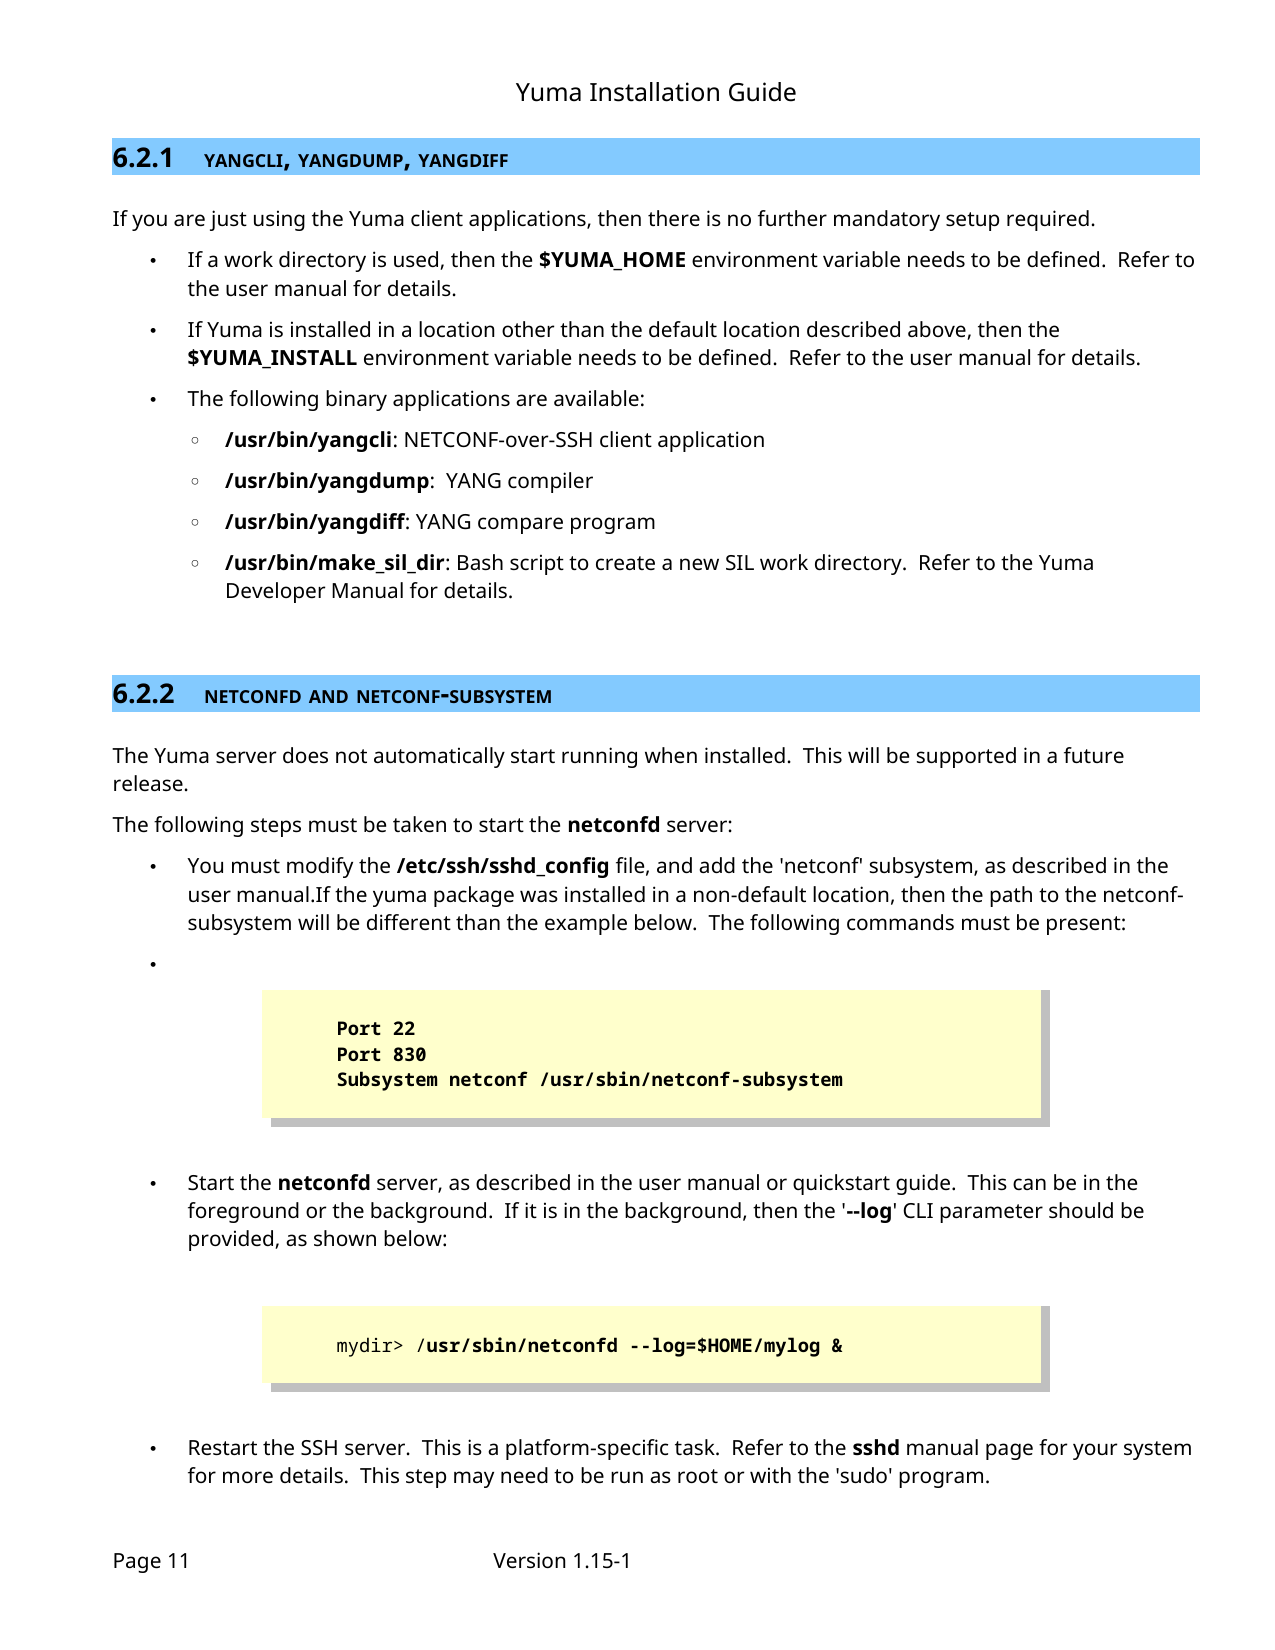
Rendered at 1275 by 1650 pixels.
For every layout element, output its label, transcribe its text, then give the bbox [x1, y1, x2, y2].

subtitle yangcli, yangdump, yangdiff [112, 138, 1200, 175]
text The following steps must be taken to start the netconfd server: [112, 810, 1200, 839]
text If you are just using the Yuma client applications, then there is no further mandatory setup required. [112, 204, 1200, 233]
text The Yuma server does not automatically start running when installed. This will be supported in a future release. [112, 741, 1200, 798]
list /usr/bin/yangdump: YANG compiler [187, 466, 1200, 494]
list Start the netconfd server, as described in the user manual or quickstart guide. This can be in the foreground or the background. If it is in the background, then the '--log' CLI parameter should be provided, as shown below: [150, 1168, 1200, 1253]
text mydir> /usr/sbin/netconfd --log=$HOME/mylog & [262, 1306, 1041, 1383]
list Restart the SSH server. This is a platform-specific task. Refer to the sshd manual page for your system for more details. This step may need to be run as root or with the 'sudo' program. [150, 1433, 1200, 1490]
list You must modify the /etc/ssh/sshd_config file, and add the 'netconf' subsystem, as described in the user manual.If the yuma package was installed in a non-default location, then the path to the netconf-subsystem will be different than the example below. The following commands must be present: [150, 851, 1200, 937]
list /usr/bin/yangcli: NETCONF-over-SSH client application [187, 425, 1200, 454]
text Port 22 [262, 990, 1041, 1041]
list If a work directory is used, then the $YUMA_HOME environment variable needs to be defined. Refer to the user manual for details. [150, 246, 1200, 302]
subtitle netconfd and netconf-subsystem [112, 675, 1200, 712]
text Port 830 [262, 1041, 1041, 1067]
text Subsystem netconf /usr/sbin/netconf-subsystem [262, 1067, 1041, 1092]
list /usr/bin/yangdiff: YANG compare program [187, 507, 1200, 536]
list If Yuma is installed in a location other than the default location described above, then the $YUMA_INSTALL environment variable needs to be defined. Refer to the user manual for details. [150, 315, 1200, 372]
list The following binary applications are available: [150, 384, 1200, 413]
list /usr/bin/make_sil_dir: Bash script to create a new SIL work directory. Refer to the Yuma Developer Manual for details. [187, 548, 1200, 605]
